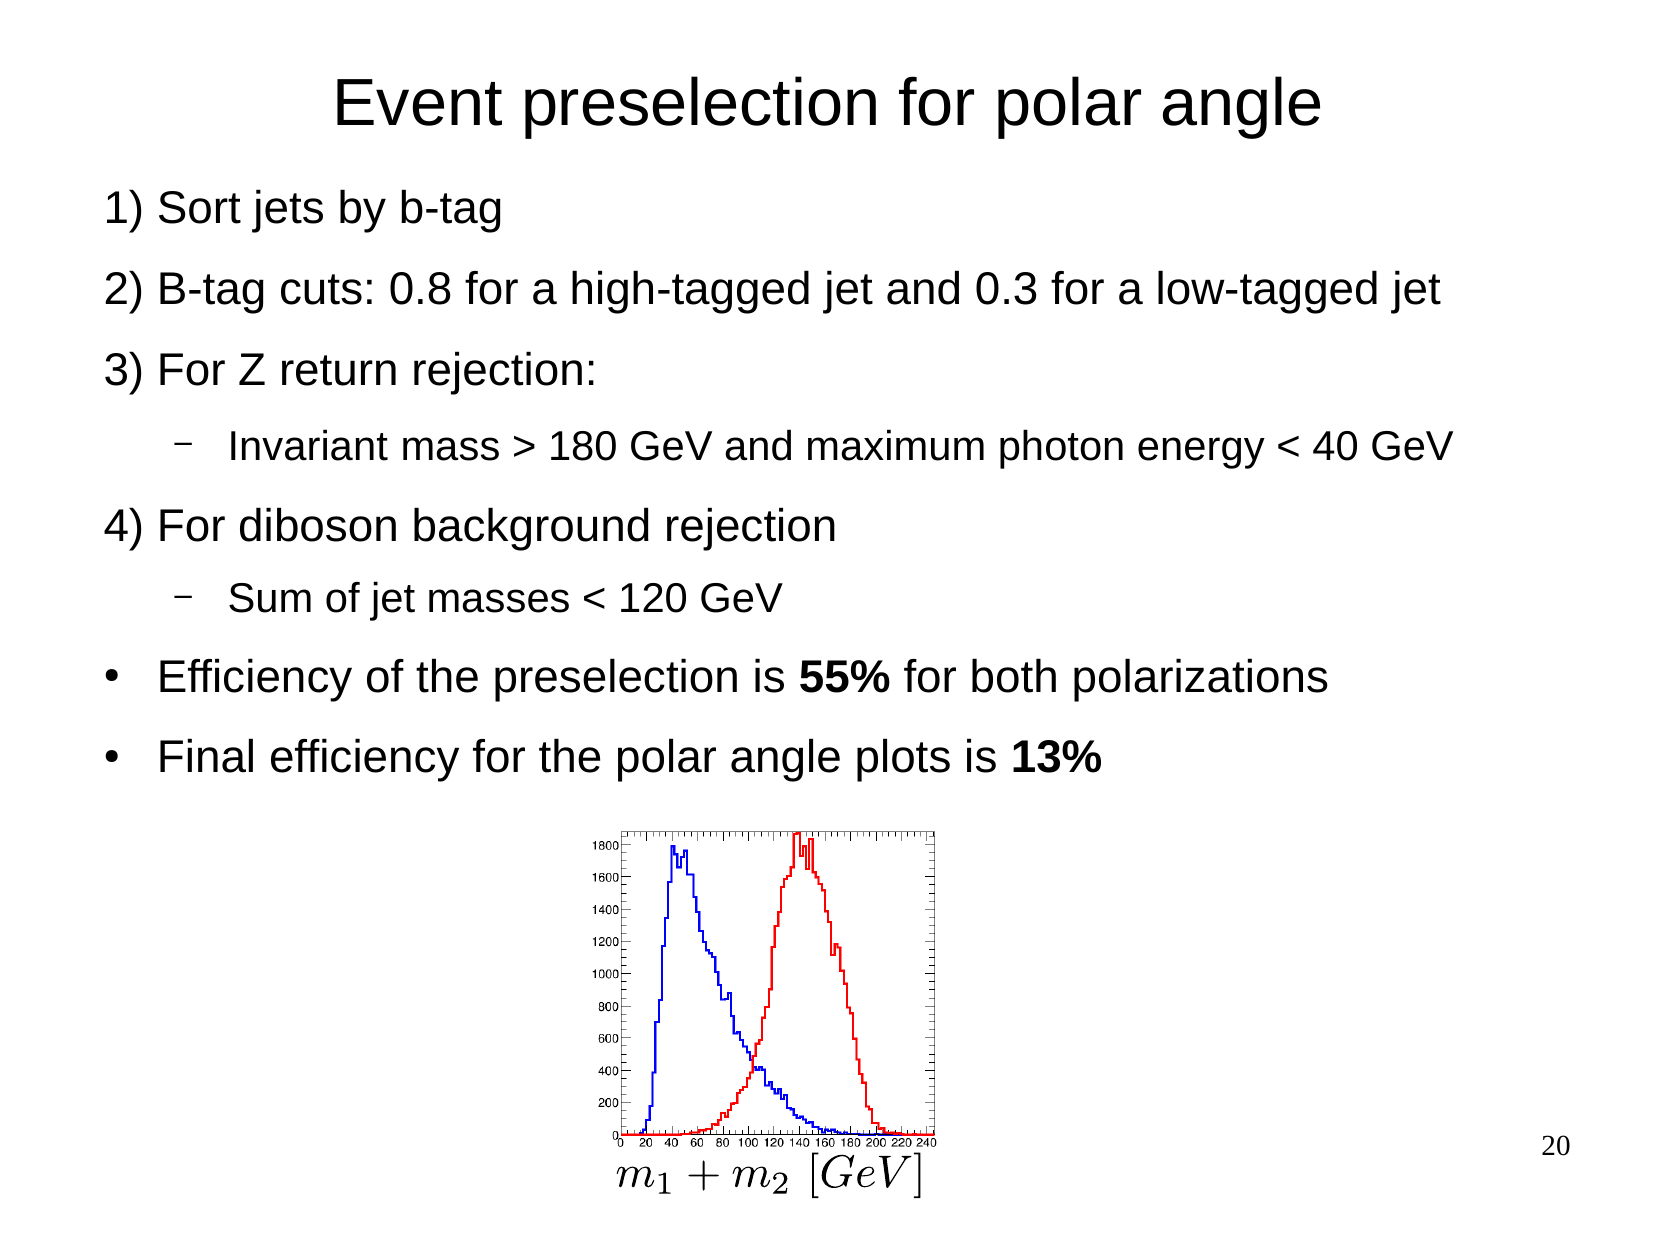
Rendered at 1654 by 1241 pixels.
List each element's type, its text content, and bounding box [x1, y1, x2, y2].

list Sort jets by b-tag B-tag cuts: 0.8 for a high-tagged jet and 0.3 for a low-tagged jet For Z return rejection: Invariant mass > 180 GeV and maximum photon energy < 40 GeV For diboson background rejection Sum of jet masses < 120 GeV Efficiency of the preselection is 55% for both polarizations Final efficiency for the polar angle plots is 13% [85, 182, 1531, 1171]
text_box [615, 1152, 926, 1199]
title Event preselection for polar angle [85, 52, 1571, 153]
picture [586, 826, 945, 1156]
